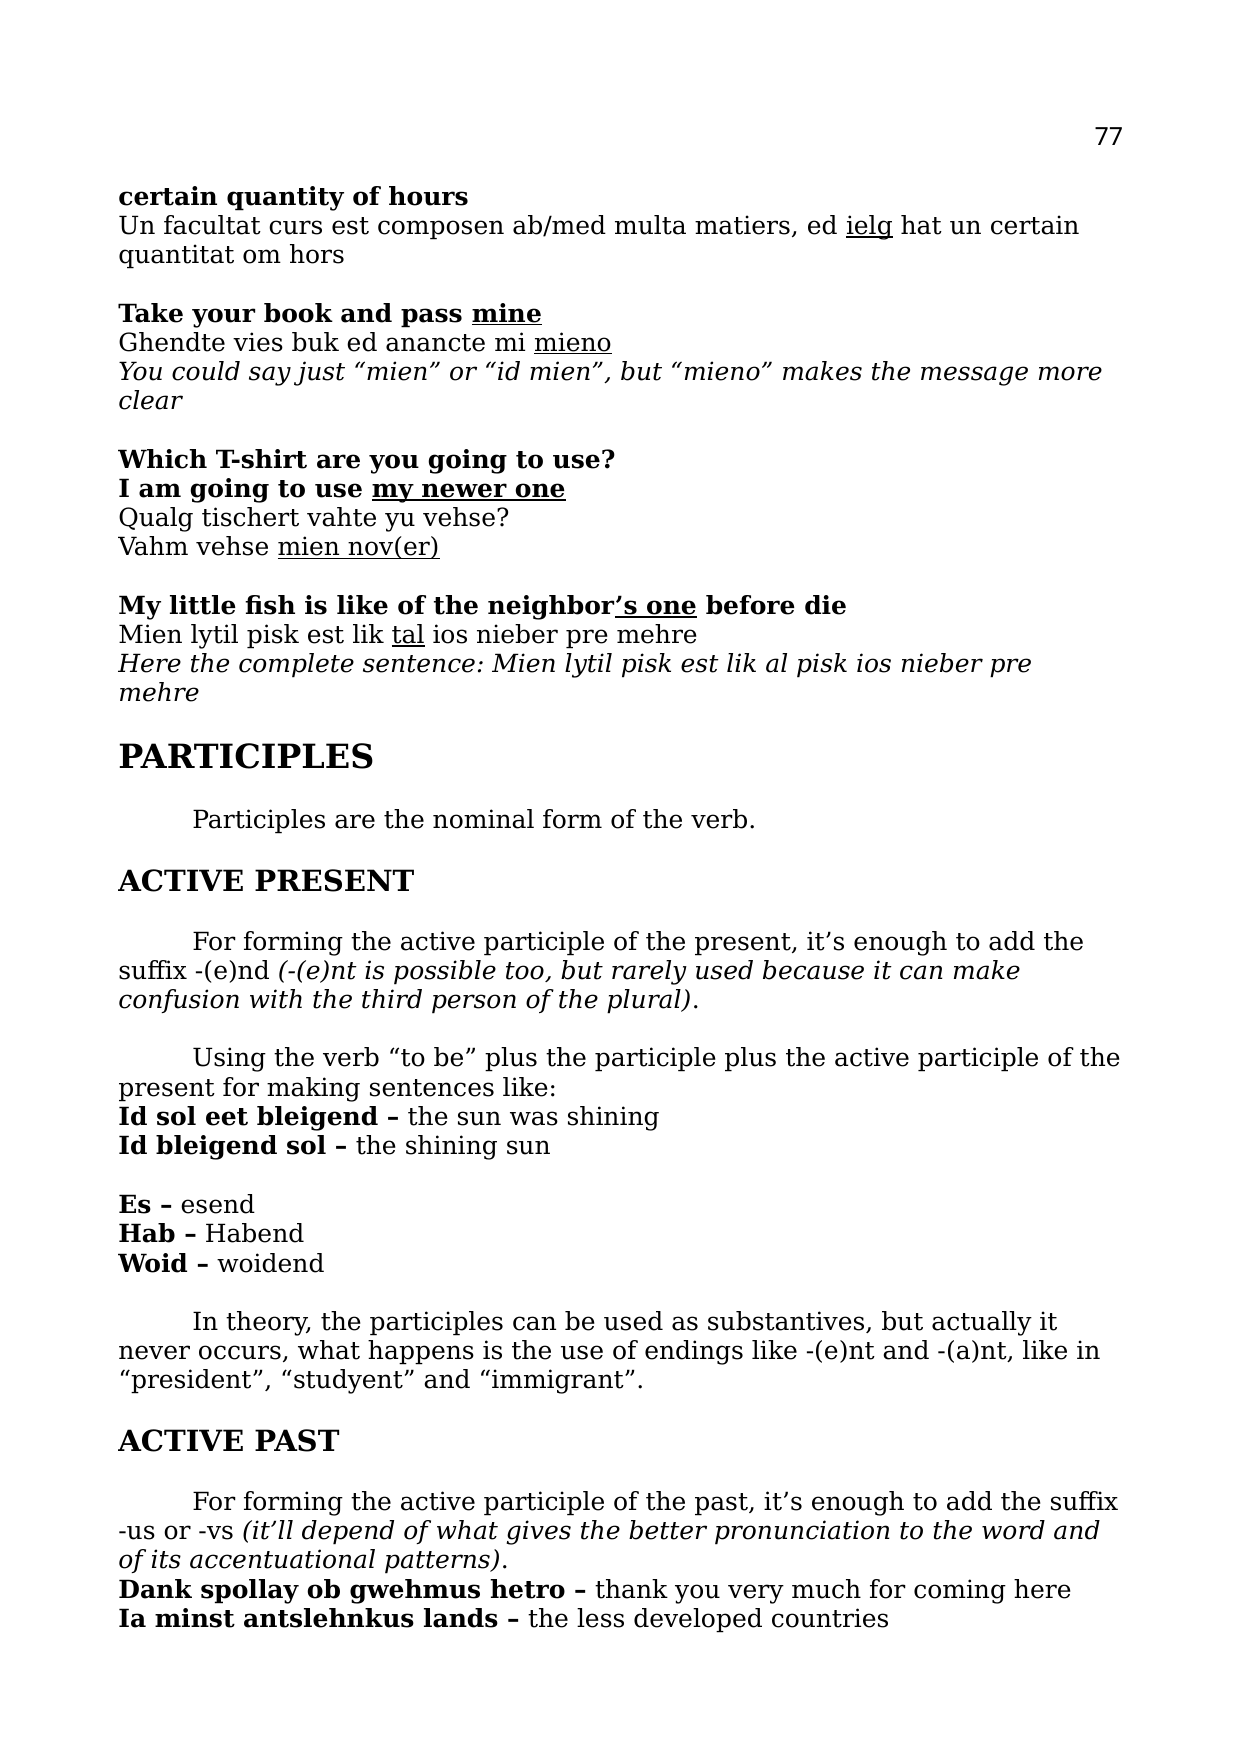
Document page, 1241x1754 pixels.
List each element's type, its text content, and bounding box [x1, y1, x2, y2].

text Es – esend [118, 1190, 1123, 1219]
subtitle ACTIVE PAST [118, 1424, 1123, 1458]
text Id sol eet bleigend – the sun was shining [118, 1102, 1123, 1131]
text My little fish is like of the neighbor’s one before die [118, 591, 1123, 620]
text Using the verb “to be” plus the participle plus the active participle of the present for making sentences like: [118, 1044, 1123, 1102]
text Take your book and pass mine [118, 298, 1123, 328]
text Un facultat curs est composen ab/med multa matiers, ed ielg hat un certain quantitat om hors [118, 211, 1123, 269]
text Hab – Habend [118, 1219, 1123, 1249]
text Dank spollay ob gwehmus hetro – thank you very much for coming here [118, 1575, 1123, 1604]
text Woid – woidend [118, 1249, 1123, 1278]
text Ghendte vies buk ed anancte mi mieno [118, 328, 1123, 357]
text Which T-shirt are you going to use? [118, 444, 1123, 474]
text Mien lytil pisk est lik tal ios nieber pre mehre [118, 620, 1123, 649]
text For forming the active participle of the past, it’s enough to add the suffix -us or -vs (it’ll depend of what gives the better pronunciation to the word and of its accentuational patterns). [118, 1487, 1123, 1575]
subtitle PARTICIPLES [118, 737, 1123, 776]
text Here the complete sentence: Mien lytil pisk est lik al pisk ios nieber pre mehre [118, 649, 1123, 708]
text certain quantity of hours [118, 182, 1123, 211]
subtitle ACTIVE PRESENT [118, 863, 1123, 898]
text Participles are the nominal form of the verb. [118, 805, 1123, 834]
text Vahm vehse mien nov(er) [118, 532, 1123, 562]
text In theory, the participles can be used as substantives, but actually it never occurs, what happens is the use of endings like -(e)nt and -(a)nt, like in “president”, “studyent” and “immigrant”. [118, 1307, 1123, 1395]
text Id bleigend sol – the shining sun [118, 1131, 1123, 1161]
text Qualg tischert vahte yu vehse? [118, 503, 1123, 532]
text For forming the active participle of the present, it’s enough to add the suffix -(e)nd (-(e)nt is possible too, but rarely used because it can make confusion with the third person of the plural). [118, 927, 1123, 1014]
text Ia minst antslehnkus lands – the less developed countries [118, 1604, 1123, 1633]
text I am going to use my newer one [118, 474, 1123, 503]
text You could say just “mien” or “id mien”, but “mieno” makes the message more clear [118, 357, 1123, 415]
